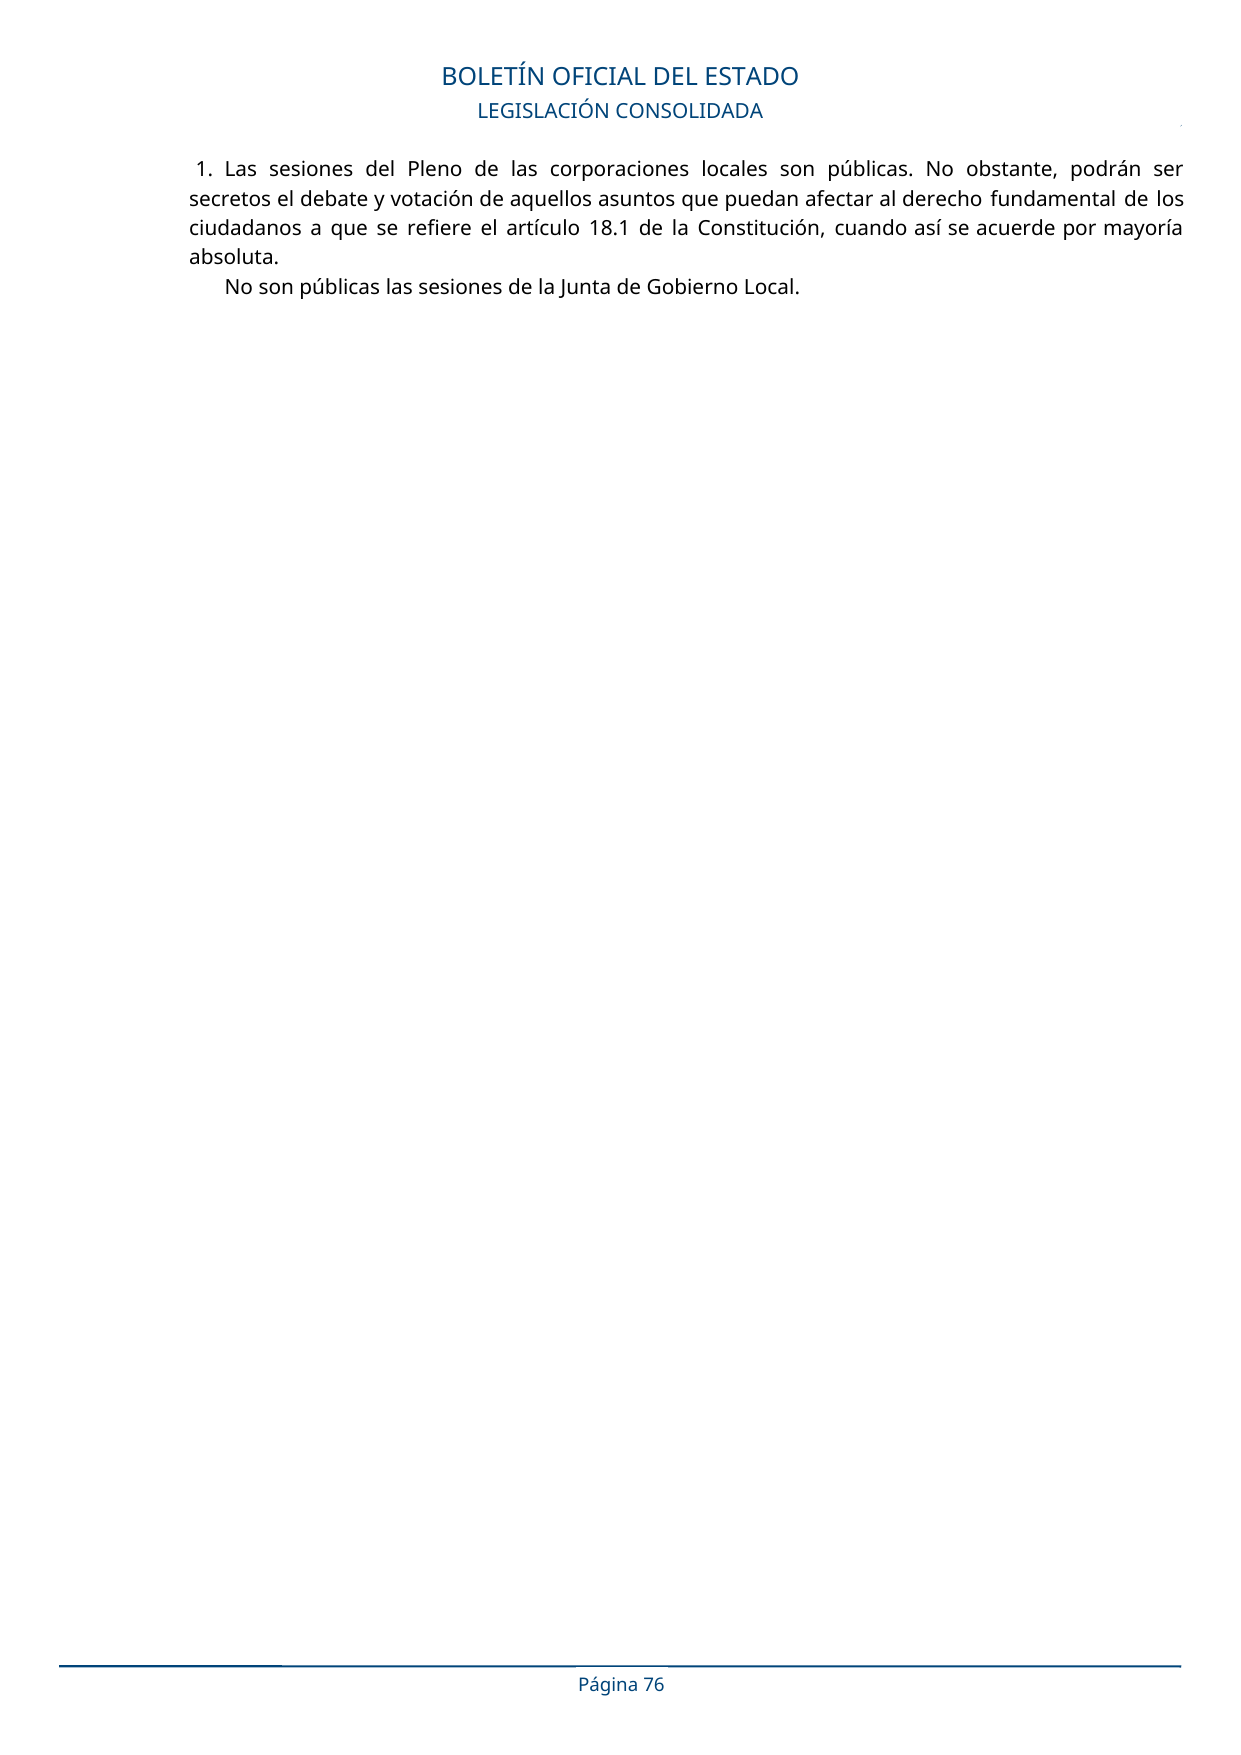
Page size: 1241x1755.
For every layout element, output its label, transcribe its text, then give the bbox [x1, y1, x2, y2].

text No son públicas las sesiones de la Junta de Gobierno Local. [224, 272, 1184, 300]
list Las sesiones del Pleno de las corporaciones locales son públicas. No obstante, podrán ser secretos el debate y votación de aquellos asuntos que puedan afectar al derecho fundamental de los ciudadanos a que se refiere el artículo 18.1 de la Constitución, cuando así se acuerde por mayoría absoluta. [160, 154, 1184, 271]
